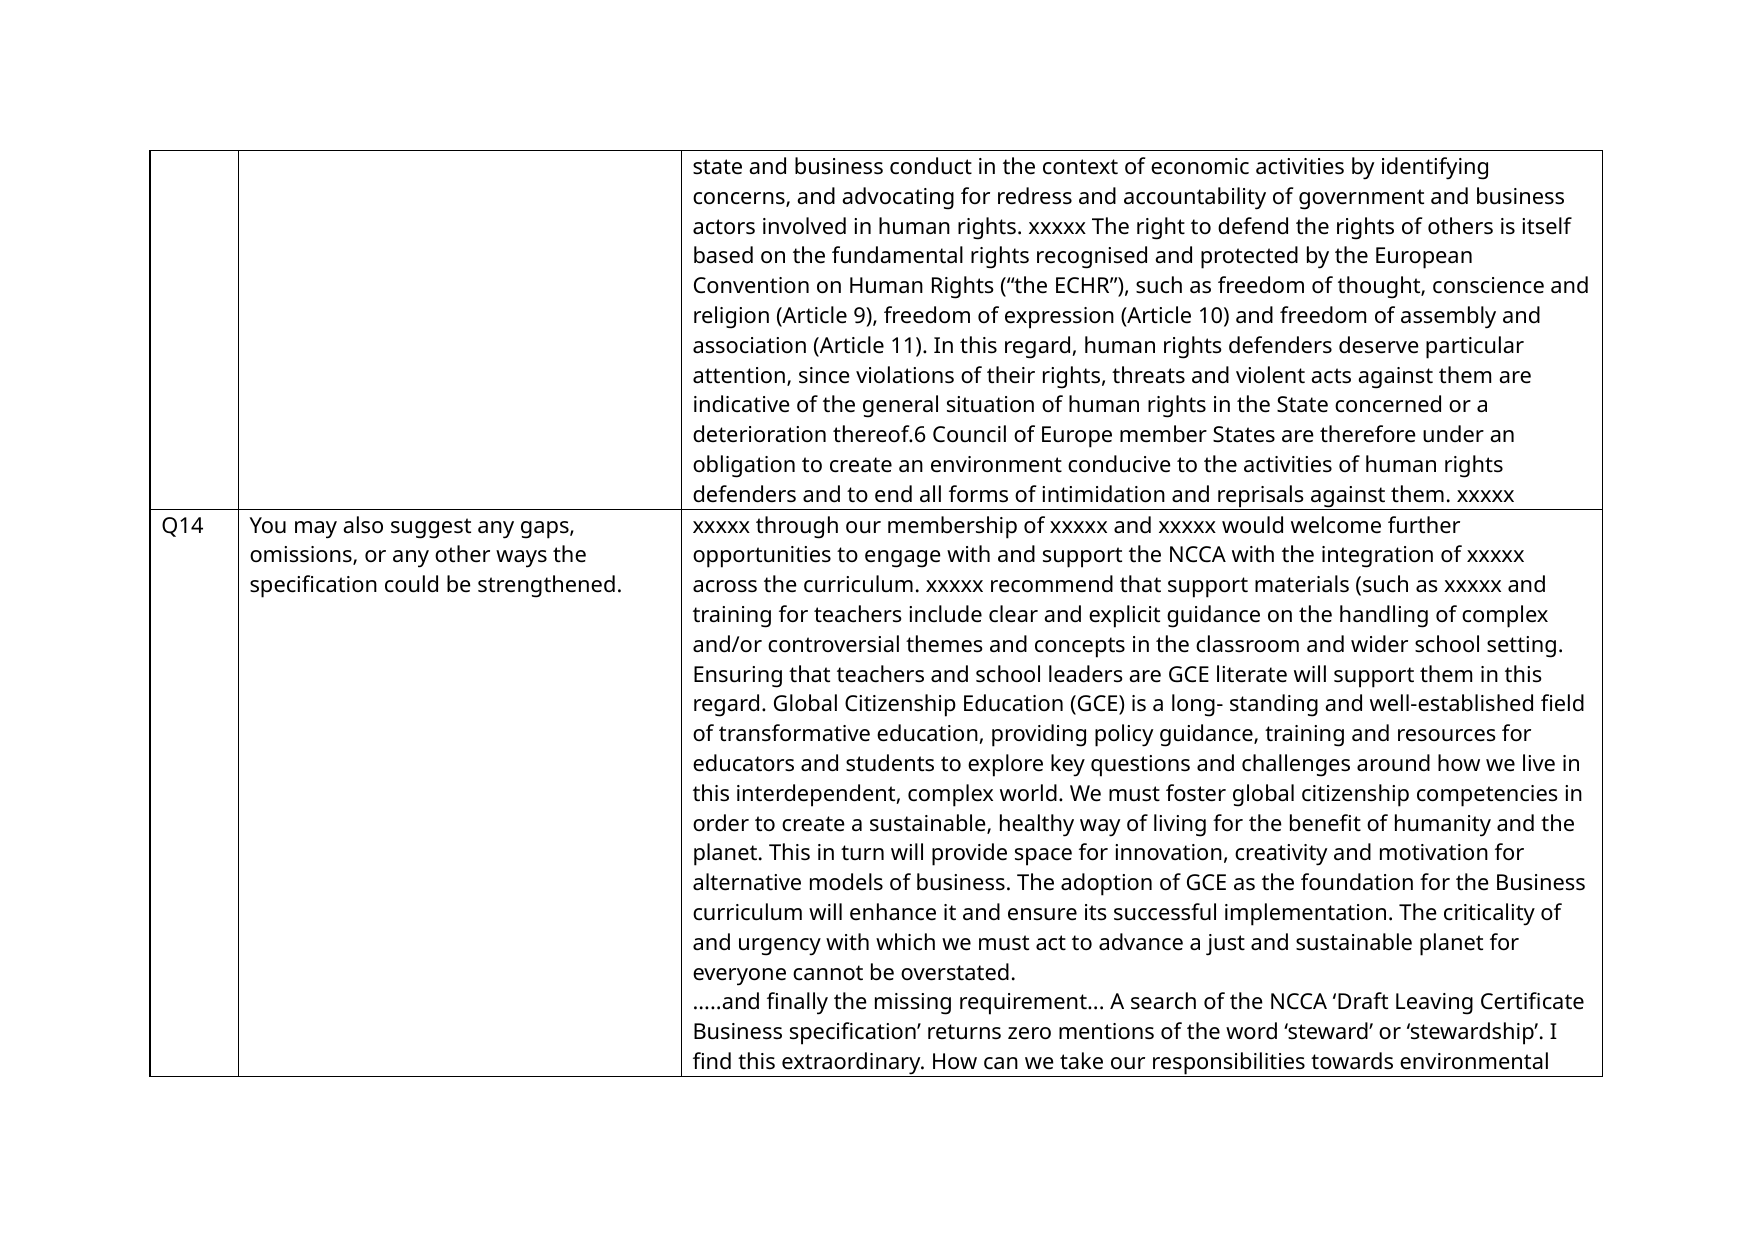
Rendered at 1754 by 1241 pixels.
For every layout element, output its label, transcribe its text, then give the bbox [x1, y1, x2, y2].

table_cell You may also suggest any gaps, omissions, or any other ways the specification could be strengthened. [239, 510, 681, 1076]
table_cell [151, 151, 238, 508]
table_cell Q14 [151, 510, 238, 1076]
table_cell state and business conduct in the context of economic activities by identifying concerns, and advocating for redress and accountability of government and business actors involved in human rights. xxxxx The right to defend the rights of others is itself based on the fundamental rights recognised and protected by the European Convention on Human Rights (“the ECHR”), such as freedom of thought, conscience and religion (Article 9), freedom of expression (Article 10) and freedom of assembly and association (Article 11). In this regard, human rights defenders deserve particular attention, since violations of their rights, threats and violent acts against them are indicative of the general situation of human rights in the State concerned or a deterioration thereof.6 Council of Europe member States are therefore under an obligation to create an environment conducive to the activities of human rights defenders and to end all forms of intimidation and reprisals against them. xxxxx [682, 151, 1602, 508]
table_cell xxxxx through our membership of xxxxx and xxxxx would welcome further opportunities to engage with and support the NCCA with the integration of xxxxx across the curriculum. xxxxx recommend that support materials (such as xxxxx and training for teachers include clear and explicit guidance on the handling of complex and/or controversial themes and concepts in the classroom and wider school setting. Ensuring that teachers and school leaders are GCE literate will support them in this regard. Global Citizenship Education (GCE) is a long- standing and well-established field of transformative education, providing policy guidance, training and resources for educators and students to explore key questions and challenges around how we live in this interdependent, complex world. We must foster global citizenship competencies in order to create a sustainable, healthy way of living for the benefit of humanity and the planet. This in turn will provide space for innovation, creativity and motivation for alternative models of business. The adoption of GCE as the foundation for the Business curriculum will enhance it and ensure its successful implementation. The criticality of and urgency with which we must act to advance a just and sustainable planet for everyone cannot be overstated. .....and finally the missing requirement... A search of the NCCA ‘Draft Leaving Certificate Business specification’ returns zero mentions of the word ‘steward’ or ‘stewardship’. I find this extraordinary. How can we take our responsibilities towards environmental [682, 510, 1602, 1076]
table_cell [239, 151, 681, 508]
